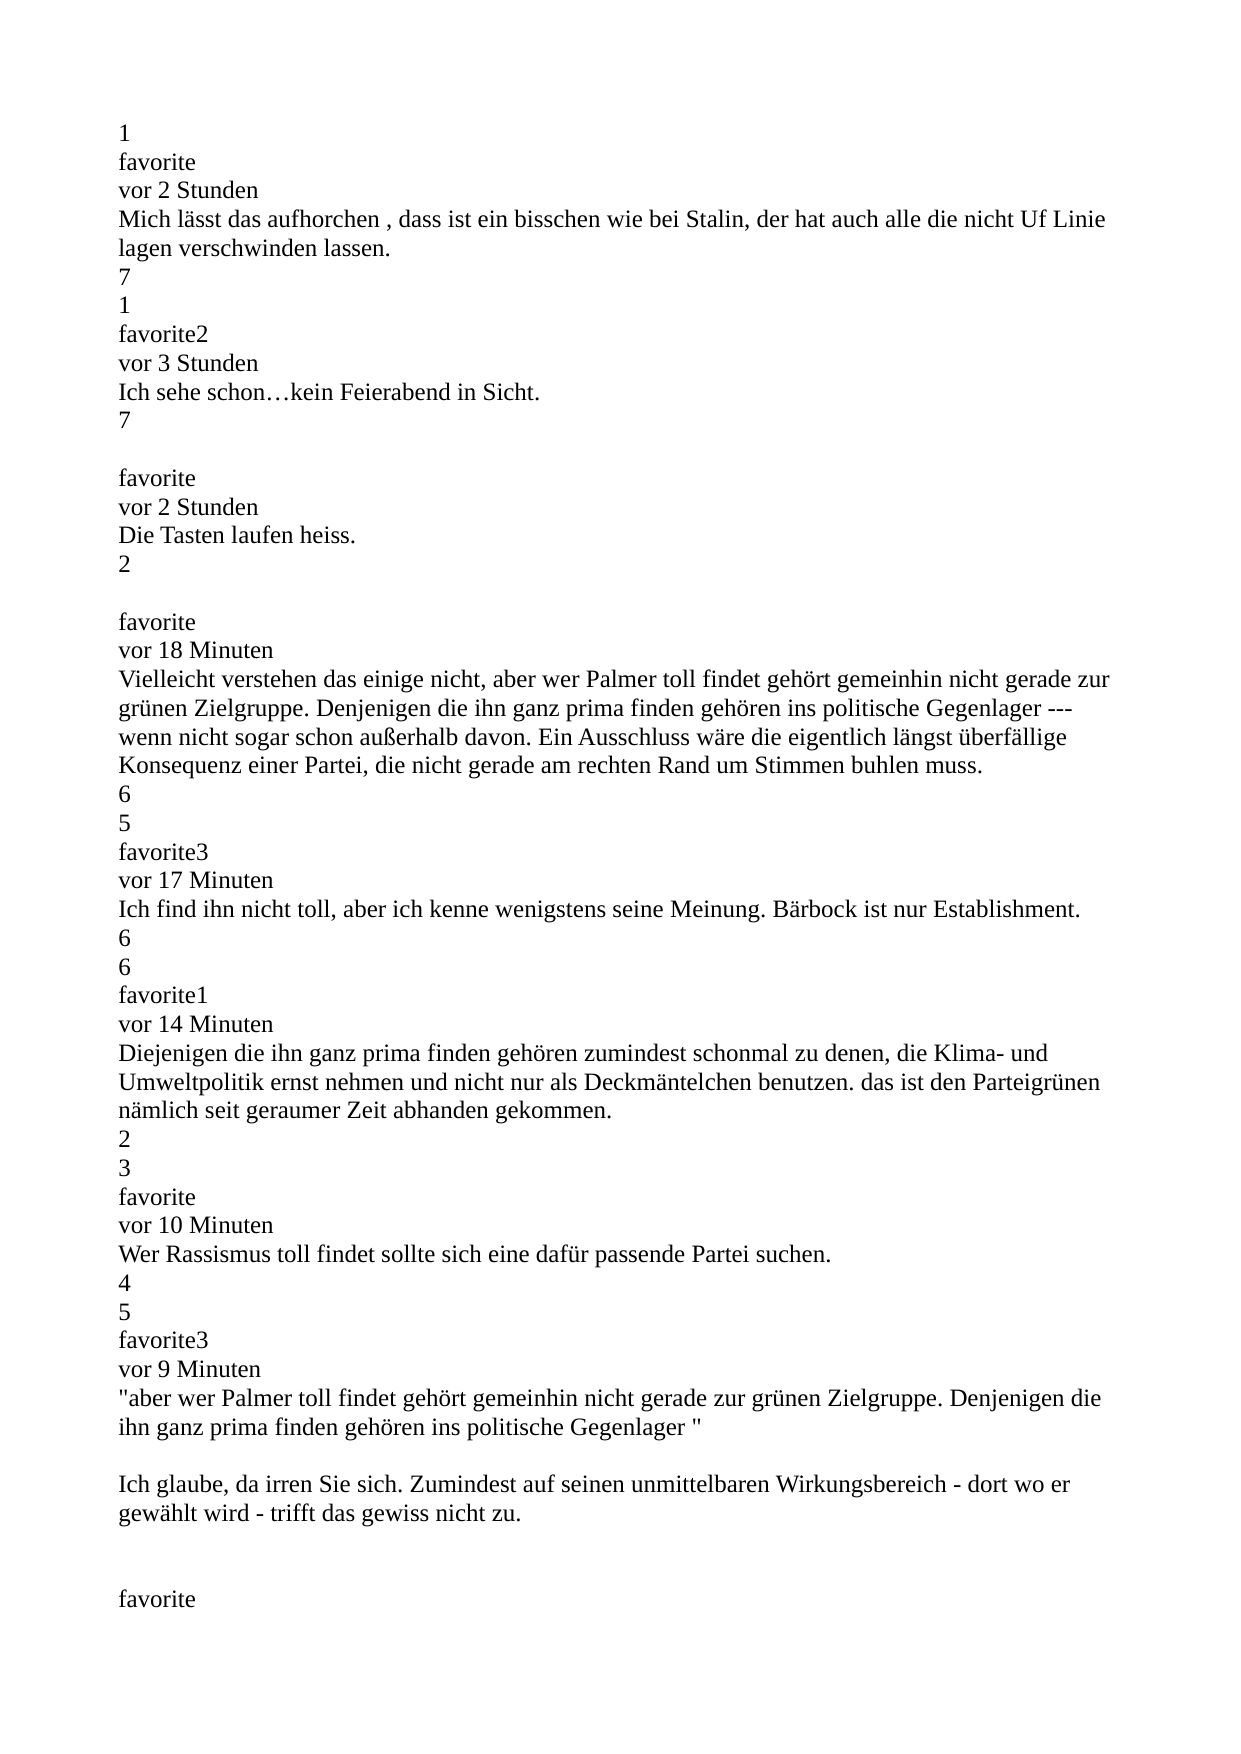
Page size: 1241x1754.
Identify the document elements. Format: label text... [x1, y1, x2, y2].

text 2 [118, 549, 1122, 578]
text favorite1 [118, 981, 1122, 1009]
text favorite [118, 1584, 1122, 1613]
text 6 [118, 952, 1122, 981]
text vor 18 Minuten [118, 636, 1122, 664]
text favorite3 [118, 1326, 1122, 1354]
text 6 [118, 779, 1122, 808]
text 6 [118, 923, 1122, 952]
text Mich lässt das aufhorchen , dass ist ein bisschen wie bei Stalin, der hat auch alle die nicht Uf Linie lagen verschwinden lassen. [118, 204, 1122, 262]
text favorite [118, 1182, 1122, 1211]
text vor 17 Minuten [118, 866, 1122, 894]
text vor 2 Stunden [118, 176, 1122, 204]
text vor 3 Stunden [118, 348, 1122, 377]
text Vielleicht verstehen das einige nicht, aber wer Palmer toll findet gehört gemeinhin nicht gerade zur grünen Zielgruppe. Denjenigen die ihn ganz prima finden gehören ins politische Gegenlager --- wenn nicht sogar schon außerhalb davon. Ein Ausschluss wäre die eigentlich längst überfällige Konsequenz einer Partei, die nicht gerade am rechten Rand um Stimmen buhlen muss. [118, 664, 1122, 779]
text "aber wer Palmer toll findet gehört gemeinhin nicht gerade zur grünen Zielgruppe. Denjenigen die ihn ganz prima finden gehören ins politische Gegenlager " [118, 1383, 1122, 1441]
text favorite2 [118, 319, 1122, 348]
text Ich find ihn nicht toll, aber ich kenne wenigstens seine Meinung. Bärbock ist nur Establishment. [118, 894, 1122, 923]
text favorite [118, 147, 1122, 176]
text 5 [118, 1297, 1122, 1326]
text vor 14 Minuten [118, 1009, 1122, 1038]
text Diejenigen die ihn ganz prima finden gehören zumindest schonmal zu denen, die Klima- und Umweltpolitik ernst nehmen und nicht nur als Deckmäntelchen benutzen. das ist den Parteigrünen nämlich seit geraumer Zeit abhanden gekommen. [118, 1038, 1122, 1124]
text vor 10 Minuten [118, 1211, 1122, 1239]
text Wer Rassismus toll findet sollte sich eine dafür passende Partei suchen. [118, 1239, 1122, 1268]
text Ich sehe schon…kein Feierabend in Sicht. [118, 377, 1122, 406]
text 7 [118, 262, 1122, 291]
text vor 9 Minuten [118, 1354, 1122, 1383]
text vor 2 Stunden [118, 492, 1122, 521]
text 5 [118, 808, 1122, 837]
text 2 [118, 1124, 1122, 1153]
text favorite [118, 607, 1122, 636]
text 1 [118, 291, 1122, 319]
text 7 [118, 406, 1122, 434]
text 3 [118, 1153, 1122, 1182]
text 4 [118, 1268, 1122, 1297]
text favorite3 [118, 837, 1122, 866]
text favorite [118, 463, 1122, 492]
text Ich glaube, da irren Sie sich. Zumindest auf seinen unmittelbaren Wirkungsbereich - dort wo er gewählt wird - trifft das gewiss nicht zu. [118, 1469, 1122, 1527]
text 1 [118, 118, 1122, 147]
text Die Tasten laufen heiss. [118, 521, 1122, 549]
